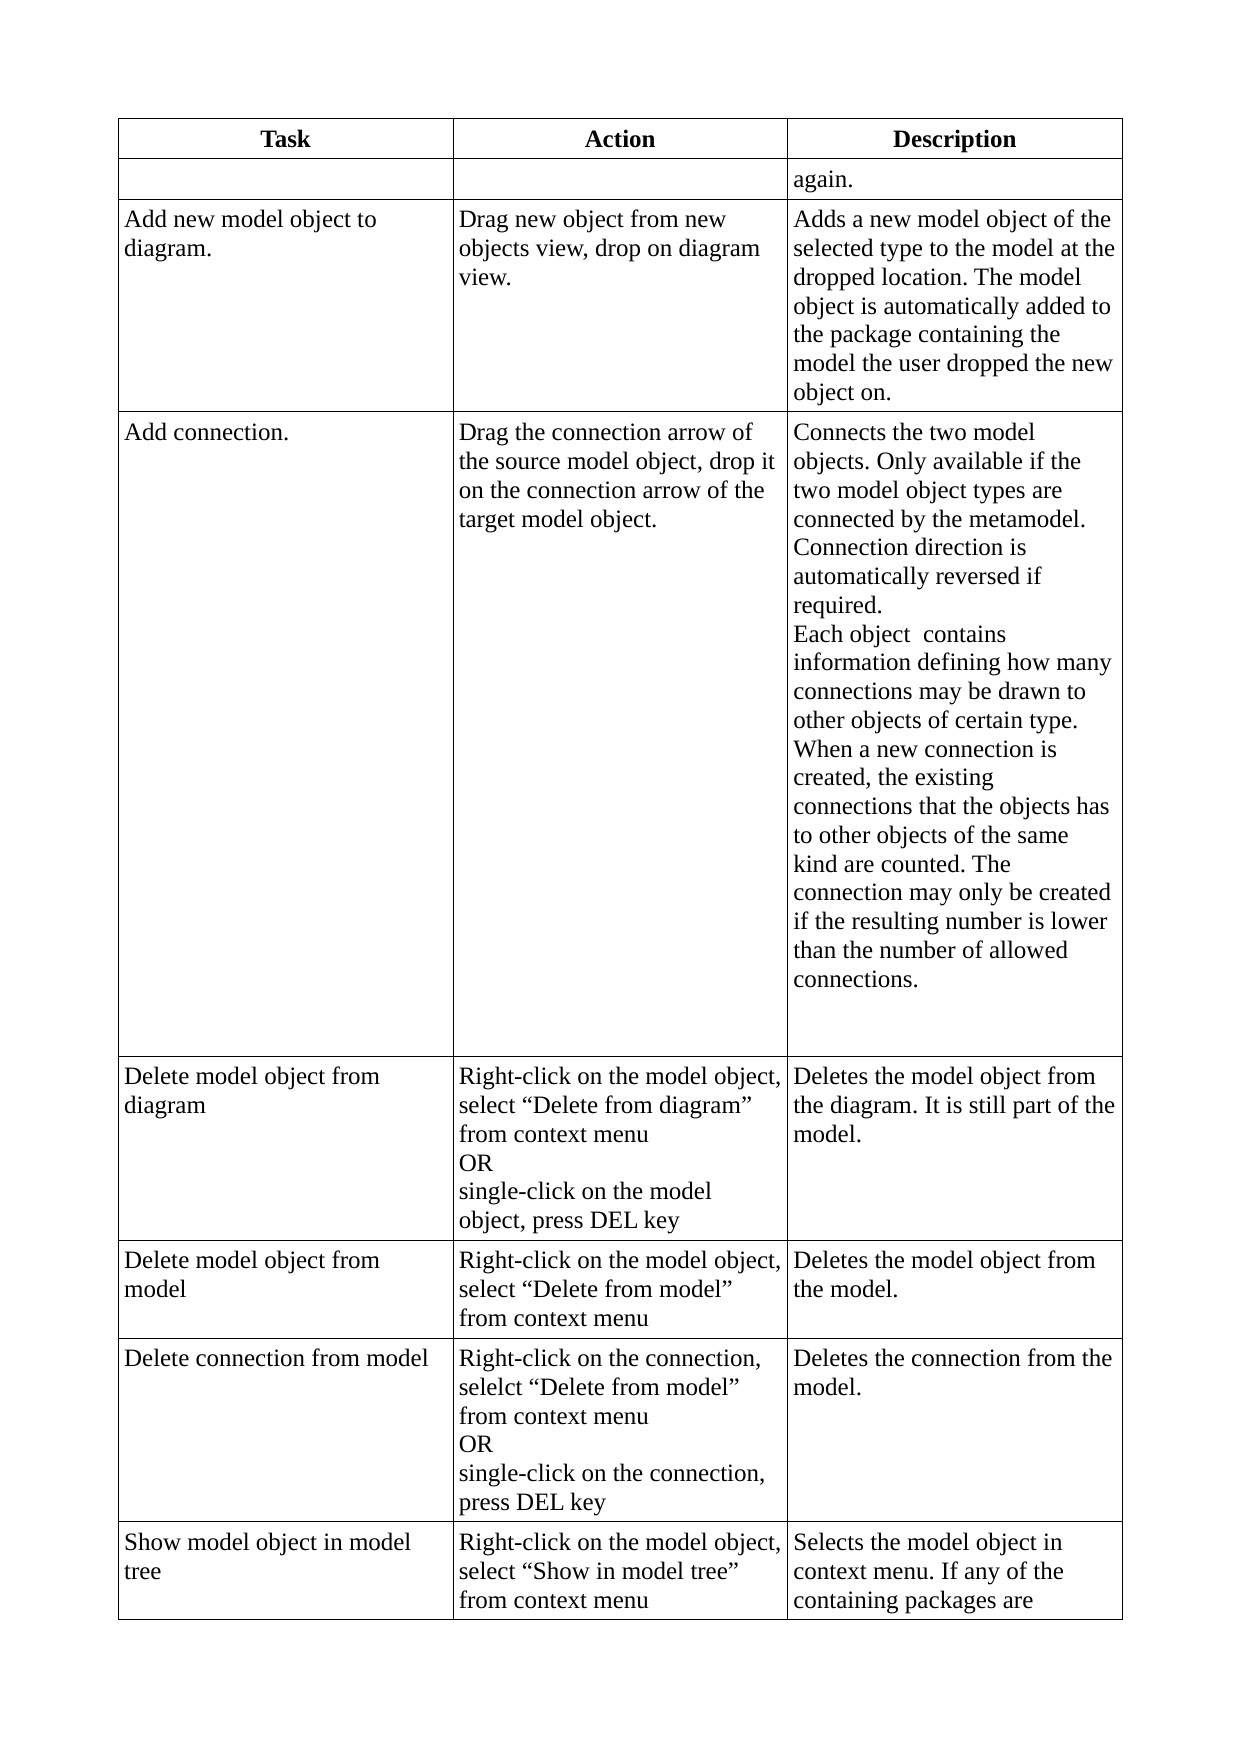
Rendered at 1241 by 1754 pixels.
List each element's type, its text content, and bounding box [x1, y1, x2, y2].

table_cell Add new model object to diagram. [119, 200, 453, 411]
table_cell [454, 159, 787, 199]
table_cell again. [788, 159, 1122, 199]
table_cell Adds a new model object of the selected type to the model at the dropped location. The model object is automatically added to the package containing the model the user dropped the new object on. [788, 200, 1122, 411]
table_header Action [454, 119, 787, 158]
table_cell Deletes the model object from the diagram. It is still part of the model. [788, 1057, 1122, 1240]
table_cell Selects the model object in context menu. If any of the containing packages are [788, 1522, 1122, 1619]
table_cell Deletes the connection from the model. [788, 1339, 1122, 1521]
table_header Task [119, 119, 453, 158]
table_cell Drag new object from new objects view, drop on diagram view. [454, 200, 787, 411]
table_cell Show model object in model tree [119, 1522, 453, 1619]
table_cell Right-click on the model object, select “Delete from diagram” from context menu OR single-click on the model object, press DEL key [454, 1057, 787, 1240]
table_cell Right-click on the model object, select “Delete from model” from context menu [454, 1241, 787, 1338]
table_cell Connects the two model objects. Only available if the two model object types are connected by the metamodel. Connection direction is automatically reversed if required. Each object contains information defining how many connections may be drawn to other objects of certain type. When a new connection is created, the existing connections that the objects has to other objects of the same kind are counted. The connection may only be created if the resulting number is lower than the number of allowed connections. [788, 412, 1122, 1056]
table_cell Add connection. [119, 412, 453, 1056]
table_cell Right-click on the connection, selelct “Delete from model” from context menu OR single-click on the connection, press DEL key [454, 1339, 787, 1521]
table_cell Drag the connection arrow of the source model object, drop it on the connection arrow of the target model object. [454, 412, 787, 1056]
table_cell Right-click on the model object, select “Show in model tree” from context menu [454, 1522, 787, 1619]
table_cell [119, 159, 453, 199]
table_cell Deletes the model object from the model. [788, 1241, 1122, 1338]
table_header Description [788, 119, 1122, 158]
table_cell Delete model object from diagram [119, 1057, 453, 1240]
table_cell Delete connection from model [119, 1339, 453, 1521]
table_cell Delete model object from model [119, 1241, 453, 1338]
